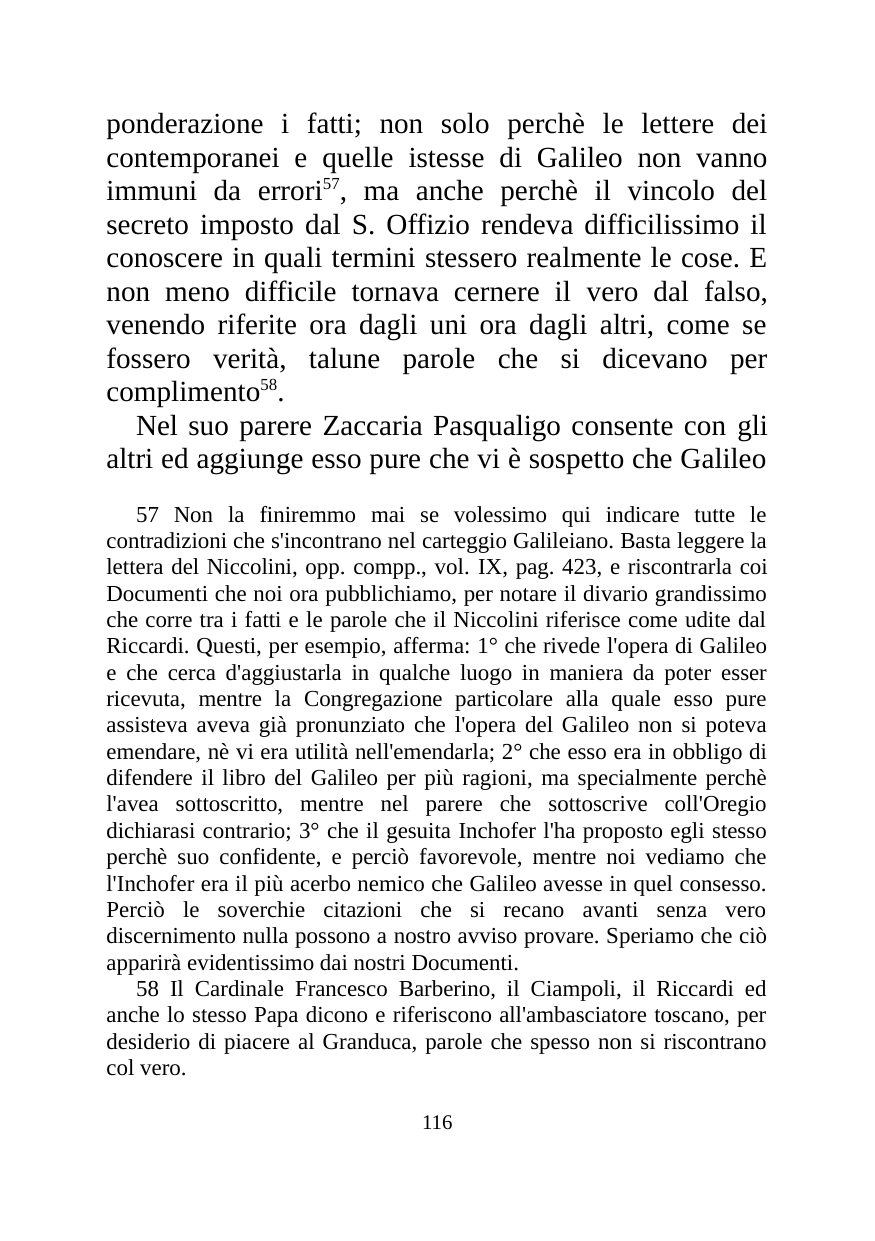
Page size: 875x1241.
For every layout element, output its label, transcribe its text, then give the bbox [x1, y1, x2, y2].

text Il Cardinale Francesco Barberino, il Ciampoli, il Riccardi ed anche lo stesso Papa dicono e riferiscono all'ambasciatore toscano, per desiderio di piacere al Granduca, parole che spesso non si riscontrano col vero. [106, 975, 768, 1080]
text Nel suo parere Zaccaria Pasqualigo consente con gli altri ed aggiunge esso pure che vi è sospetto che Galileo [106, 408, 768, 475]
text Non la finiremmo mai se volessimo qui indicare tutte le contradizioni che s'incontrano nel carteggio Galileiano. Basta leggere la lettera del Niccolini, opp. compp., vol. IX, pag. 423, e riscontrarla coi Documenti che noi ora pubblichiamo, per notare il divario grandissimo che corre tra i fatti e le parole che il Niccolini riferisce come udite dal Riccardi. Questi, per esempio, afferma: 1° che rivede l'opera di Galileo e che cerca d'aggiustarla in qualche luogo in maniera da poter esser ricevuta, mentre la Congregazione particolare alla quale esso pure assisteva aveva già pronunziato che l'opera del Galileo non si poteva emendare, nè vi era utilità nell'emendarla; 2° che esso era in obbligo di difendere il libro del Galileo per più ragioni, ma specialmente perchè l'avea sottoscritto, mentre nel parere che sottoscrive coll'Oregio dichiarasi contrario; 3° che il gesuita Inchofer l'ha proposto egli stesso perchè suo confidente, e perciò favorevole, mentre noi vediamo che l'Inchofer era il più acerbo nemico che Galileo avesse in quel consesso. Perciò le soverchie citazioni che si recano avanti senza vero discernimento nulla possono a nostro avviso provare. Speriamo che ciò apparirà evidentissimo dai nostri Documenti. [106, 501, 768, 975]
text ponderazione i fatti; non solo perchè le lettere dei contemporanei e quelle istesse di Galileo non vanno immuni da errori, ma anche perchè il vincolo del secreto imposto dal S. Offizio rendeva difficilissimo il conoscere in quali termini stessero realmente le cose. E non meno difficile tornava cernere il vero dal falso, venendo riferite ora dagli uni ora dagli altri, come se fossero verità, talune parole che si dicevano per complimento. [106, 106, 768, 408]
